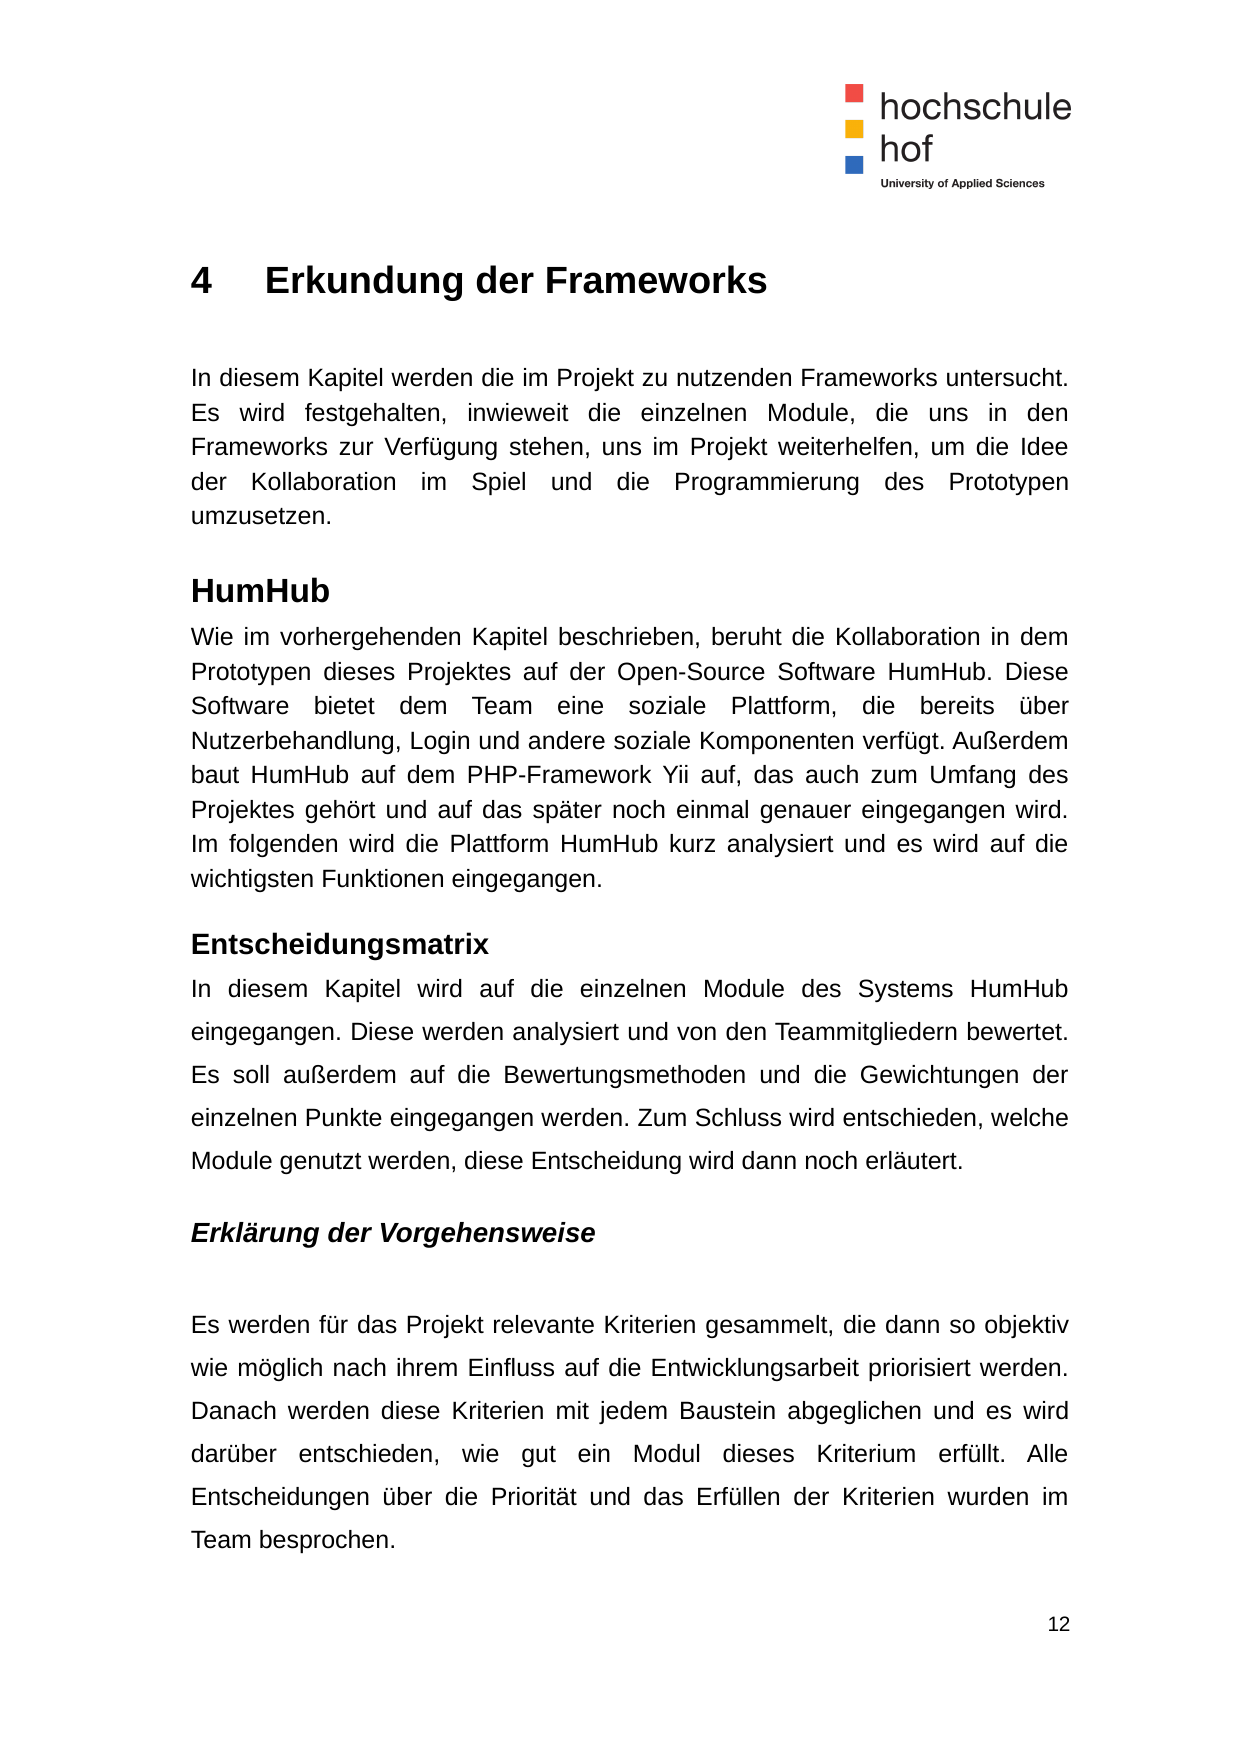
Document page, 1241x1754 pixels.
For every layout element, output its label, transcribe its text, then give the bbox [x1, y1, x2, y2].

picture [845, 84, 1071, 189]
text In diesem Kapitel wird auf die einzelnen Module des Systems HumHub eingegangen. Diese werden analysiert und von den Teammitgliedern bewertet. Es soll außerdem auf die Bewertungsmethoden und die Gewichtungen der einzelnen Punkte eingegangen werden. Zum Schluss wird entschieden, welche Module genutzt werden, diese Entscheidung wird dann noch erläutert. [191, 973, 1070, 1175]
text In diesem Kapitel werden die im Projekt zu nutzenden Frameworks untersucht. Es wird festgehalten, inwieweit die einzelnen Module, die uns in den Frameworks zur Verfügung stehen, uns im Projekt weiterhelfen, um die Idee der Kollaboration im Spiel und die Programmierung des Prototypen umzusetzen. [191, 363, 1070, 530]
text Es werden für das Projekt relevante Kriterien gesammelt, die dann so objektiv wie möglich nach ihrem Einfluss auf die Entwicklungsarbeit priorisiert werden. Danach werden diese Kriterien mit jedem Baustein abgeglichen und es wird darüber entschieden, wie gut ein Modul dieses Kriterium erfüllt. Alle Entscheidungen über die Priorität und das Erfüllen der Kriterien wurden im Team besprochen. [191, 1310, 1070, 1554]
subtitle Erklärung der Vorgehensweise [191, 1216, 1070, 1248]
subtitle Erkundung der Frameworks [191, 258, 1070, 302]
subtitle Entscheidungsmatrix [191, 927, 1070, 961]
subtitle HumHub [191, 571, 1070, 610]
text Wie im vorhergehenden Kapitel beschrieben, beruht die Kollaboration in dem Prototypen dieses Projektes auf der Open-Source Software HumHub. Diese Software bietet dem Team eine soziale Plattform, die bereits über Nutzerbehandlung, Login und andere soziale Komponenten verfügt. Außerdem baut HumHub auf dem PHP-Framework Yii auf, das auch zum Umfang des Projektes gehört und auf das später noch einmal genauer eingegangen wird. Im folgenden wird die Plattform HumHub kurz analysiert und es wird auf die wichtigsten Funktionen eingegangen. [191, 622, 1070, 892]
